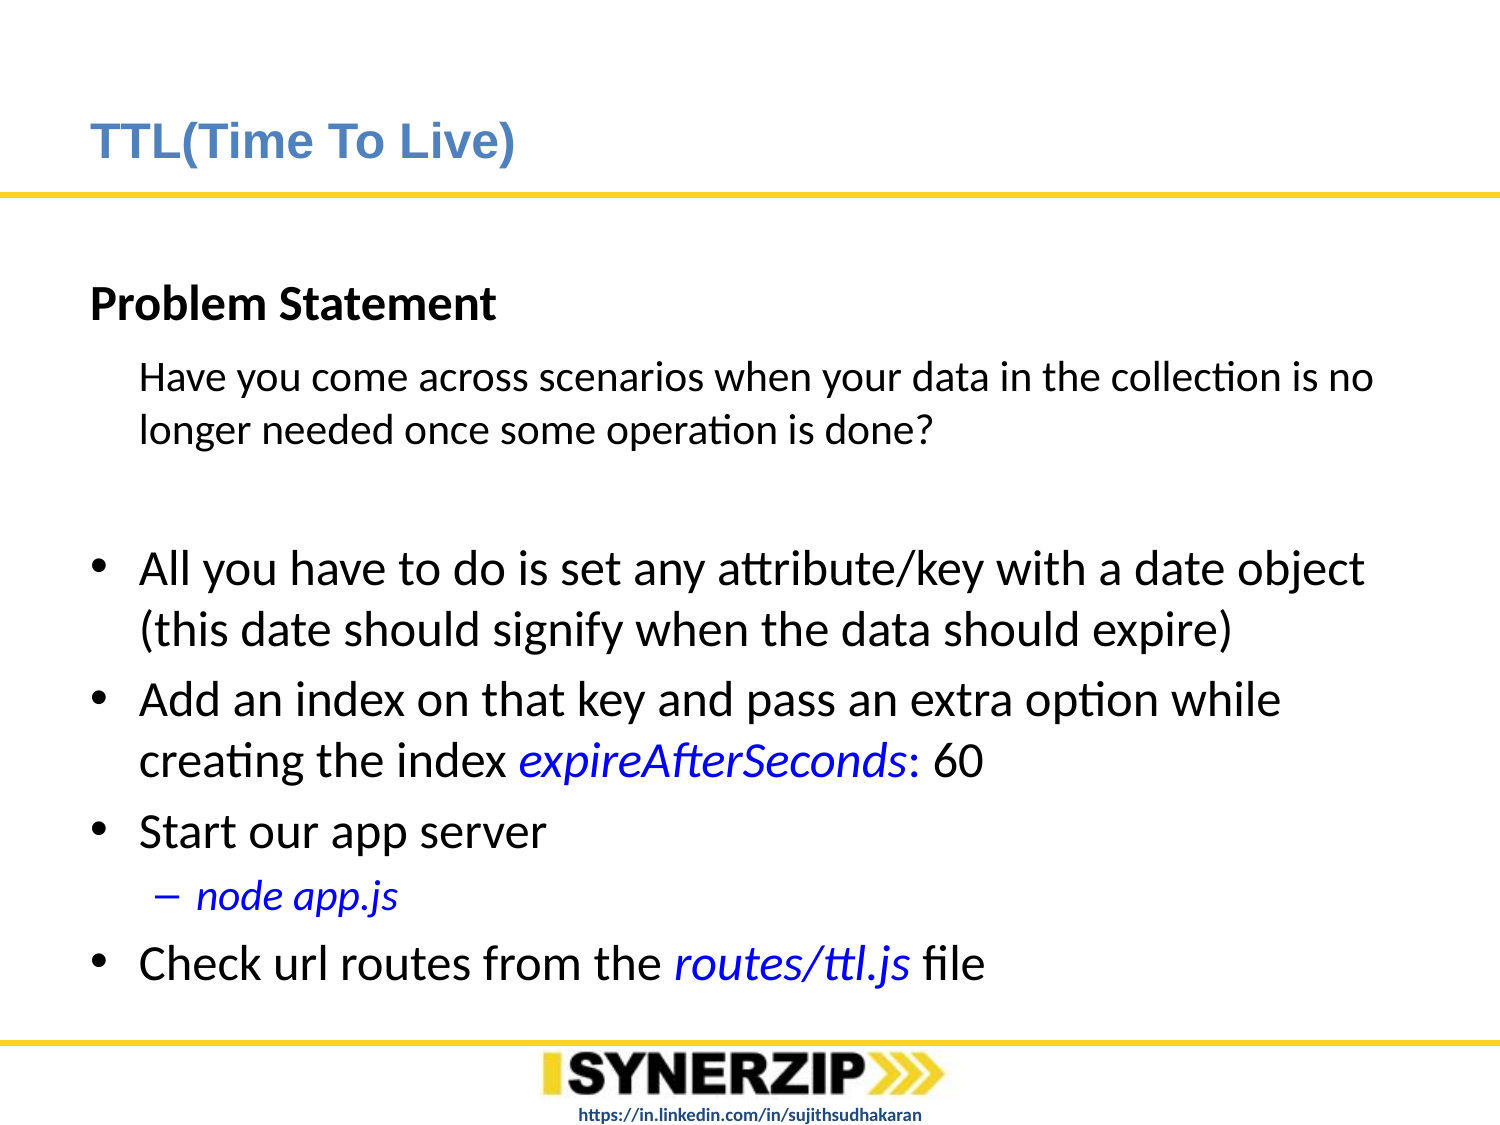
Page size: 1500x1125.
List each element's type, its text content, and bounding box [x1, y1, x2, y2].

picture [539, 1049, 961, 1090]
footer https://in.linkedin.com/in/sujithsudhakaran [500, 1090, 1000, 1125]
list Problem Statement Have you come across scenarios when your data in the collection is no longer needed once some operation is done? All you have to do is set any attribute/key with a date object (this date should signify when the data should expire) Add an index on that key and pass an extra option while creating the index expireAfterSeconds: 60 Start our app server node app.js Check url routes from the routes/ttl.js file [75, 262, 1425, 1005]
title TTL(Time To Live) [75, 45, 1425, 233]
